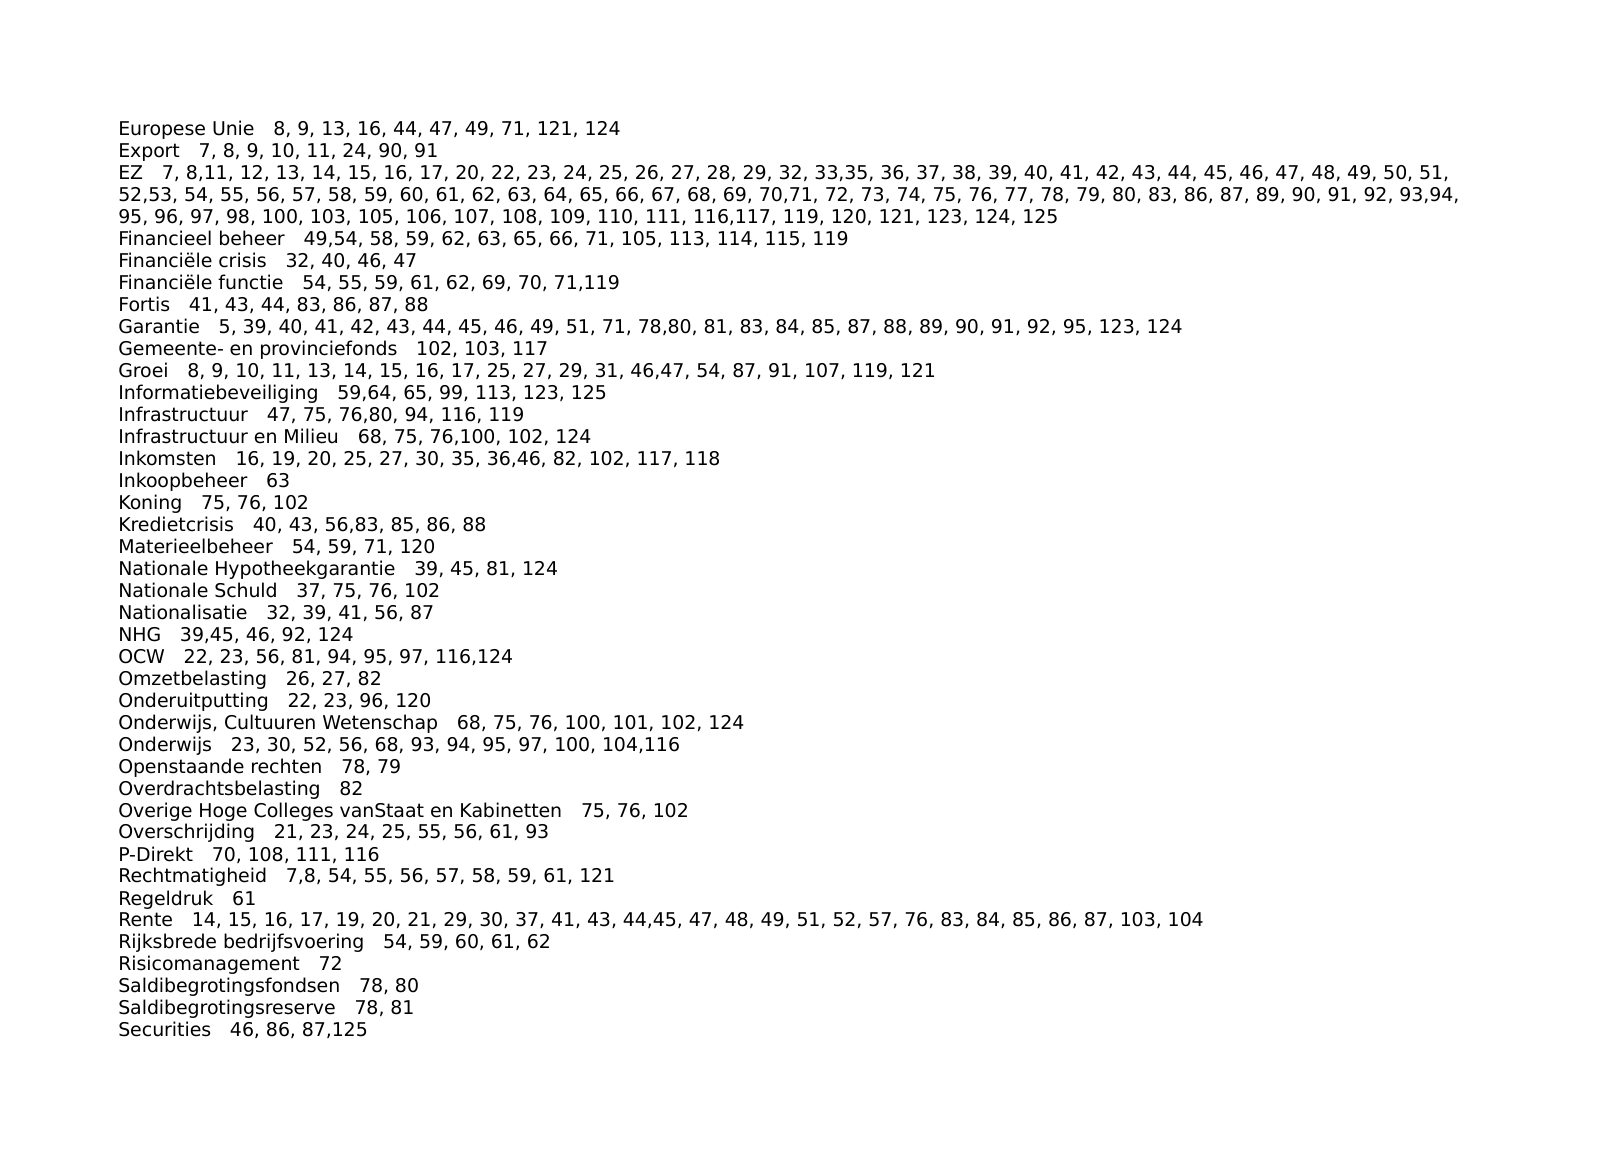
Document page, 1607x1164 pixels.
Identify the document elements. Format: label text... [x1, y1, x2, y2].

text Rechtmatigheid 7,8, 54, 55, 56, 57, 58, 59, 61, 121 [118, 865, 1488, 887]
text Financieel beheer 49,54, 58, 59, 62, 63, 65, 66, 71, 105, 113, 114, 115, 119 [118, 228, 1488, 250]
text Onderuitputting 22, 23, 96, 120 [118, 689, 1488, 712]
text Overschrijding 21, 23, 24, 25, 55, 56, 61, 93 [118, 821, 1488, 843]
text NHG 39,45, 46, 92, 124 [118, 624, 1488, 646]
text Inkoopbeheer 63 [118, 470, 1488, 492]
text Koning 75, 76, 102 [118, 492, 1488, 514]
text EZ 7, 8,11, 12, 13, 14, 15, 16, 17, 20, 22, 23, 24, 25, 26, 27, 28, 29, 32, 33,35, 36, 37, 38, 39, 40, 41, 42, 43, 44, 45, 46, 47, 48, 49, 50, 51, 52,53, 54, 55, 56, 57, 58, 59, 60, 61, 62, 63, 64, 65, 66, 67, 68, 69, 70,71, 72, 73, 74, 75, 76, 77, 78, 79, 80, 83, 86, 87, 89, 90, 91, 92, 93,94, 95, 96, 97, 98, 100, 103, 105, 106, 107, 108, 109, 110, 111, 116,117, 119, 120, 121, 123, 124, 125 [118, 162, 1488, 228]
text Overdrachtsbelasting 82 [118, 777, 1488, 799]
text Europese Unie 8, 9, 13, 16, 44, 47, 49, 71, 121, 124 [118, 118, 1488, 140]
text Garantie 5, 39, 40, 41, 42, 43, 44, 45, 46, 49, 51, 71, 78,80, 81, 83, 84, 85, 87, 88, 89, 90, 91, 92, 95, 123, 124 [118, 316, 1488, 338]
text Nationalisatie 32, 39, 41, 56, 87 [118, 602, 1488, 624]
text Securities 46, 86, 87,125 [118, 1019, 1488, 1041]
text OCW 22, 23, 56, 81, 94, 95, 97, 116,124 [118, 646, 1488, 668]
text Infrastructuur en Milieu 68, 75, 76,100, 102, 124 [118, 426, 1488, 448]
text Inkomsten 16, 19, 20, 25, 27, 30, 35, 36,46, 82, 102, 117, 118 [118, 448, 1488, 470]
text Materieelbeheer 54, 59, 71, 120 [118, 536, 1488, 558]
text Gemeente- en provinciefonds 102, 103, 117 [118, 338, 1488, 360]
text Kredietcrisis 40, 43, 56,83, 85, 86, 88 [118, 514, 1488, 536]
text Informatiebeveiliging 59,64, 65, 99, 113, 123, 125 [118, 382, 1488, 404]
text Infrastructuur 47, 75, 76,80, 94, 116, 119 [118, 404, 1488, 426]
text Fortis 41, 43, 44, 83, 86, 87, 88 [118, 294, 1488, 316]
text Openstaande rechten 78, 79 [118, 756, 1488, 777]
text Financiële functie 54, 55, 59, 61, 62, 69, 70, 71,119 [118, 272, 1488, 294]
text Omzetbelasting 26, 27, 82 [118, 668, 1488, 689]
text Saldibegrotingsreserve 78, 81 [118, 997, 1488, 1019]
text Rente 14, 15, 16, 17, 19, 20, 21, 29, 30, 37, 41, 43, 44,45, 47, 48, 49, 51, 52, 57, 76, 83, 84, 85, 86, 87, 103, 104 [118, 909, 1488, 931]
text Overige Hoge Colleges vanStaat en Kabinetten 75, 76, 102 [118, 799, 1488, 821]
text P-Direkt 70, 108, 111, 116 [118, 843, 1488, 865]
text Regeldruk 61 [118, 887, 1488, 909]
text Nationale Hypotheekgarantie 39, 45, 81, 124 [118, 558, 1488, 580]
text Onderwijs 23, 30, 52, 56, 68, 93, 94, 95, 97, 100, 104,116 [118, 733, 1488, 756]
text Onderwijs, Cultuuren Wetenschap 68, 75, 76, 100, 101, 102, 124 [118, 712, 1488, 733]
text Risicomanagement 72 [118, 953, 1488, 975]
text Rijksbrede bedrijfsvoering 54, 59, 60, 61, 62 [118, 931, 1488, 953]
text Groei 8, 9, 10, 11, 13, 14, 15, 16, 17, 25, 27, 29, 31, 46,47, 54, 87, 91, 107, 119, 121 [118, 360, 1488, 382]
text Export 7, 8, 9, 10, 11, 24, 90, 91 [118, 140, 1488, 162]
text Nationale Schuld 37, 75, 76, 102 [118, 580, 1488, 602]
text Financiële crisis 32, 40, 46, 47 [118, 250, 1488, 272]
text Saldibegrotingsfondsen 78, 80 [118, 975, 1488, 997]
